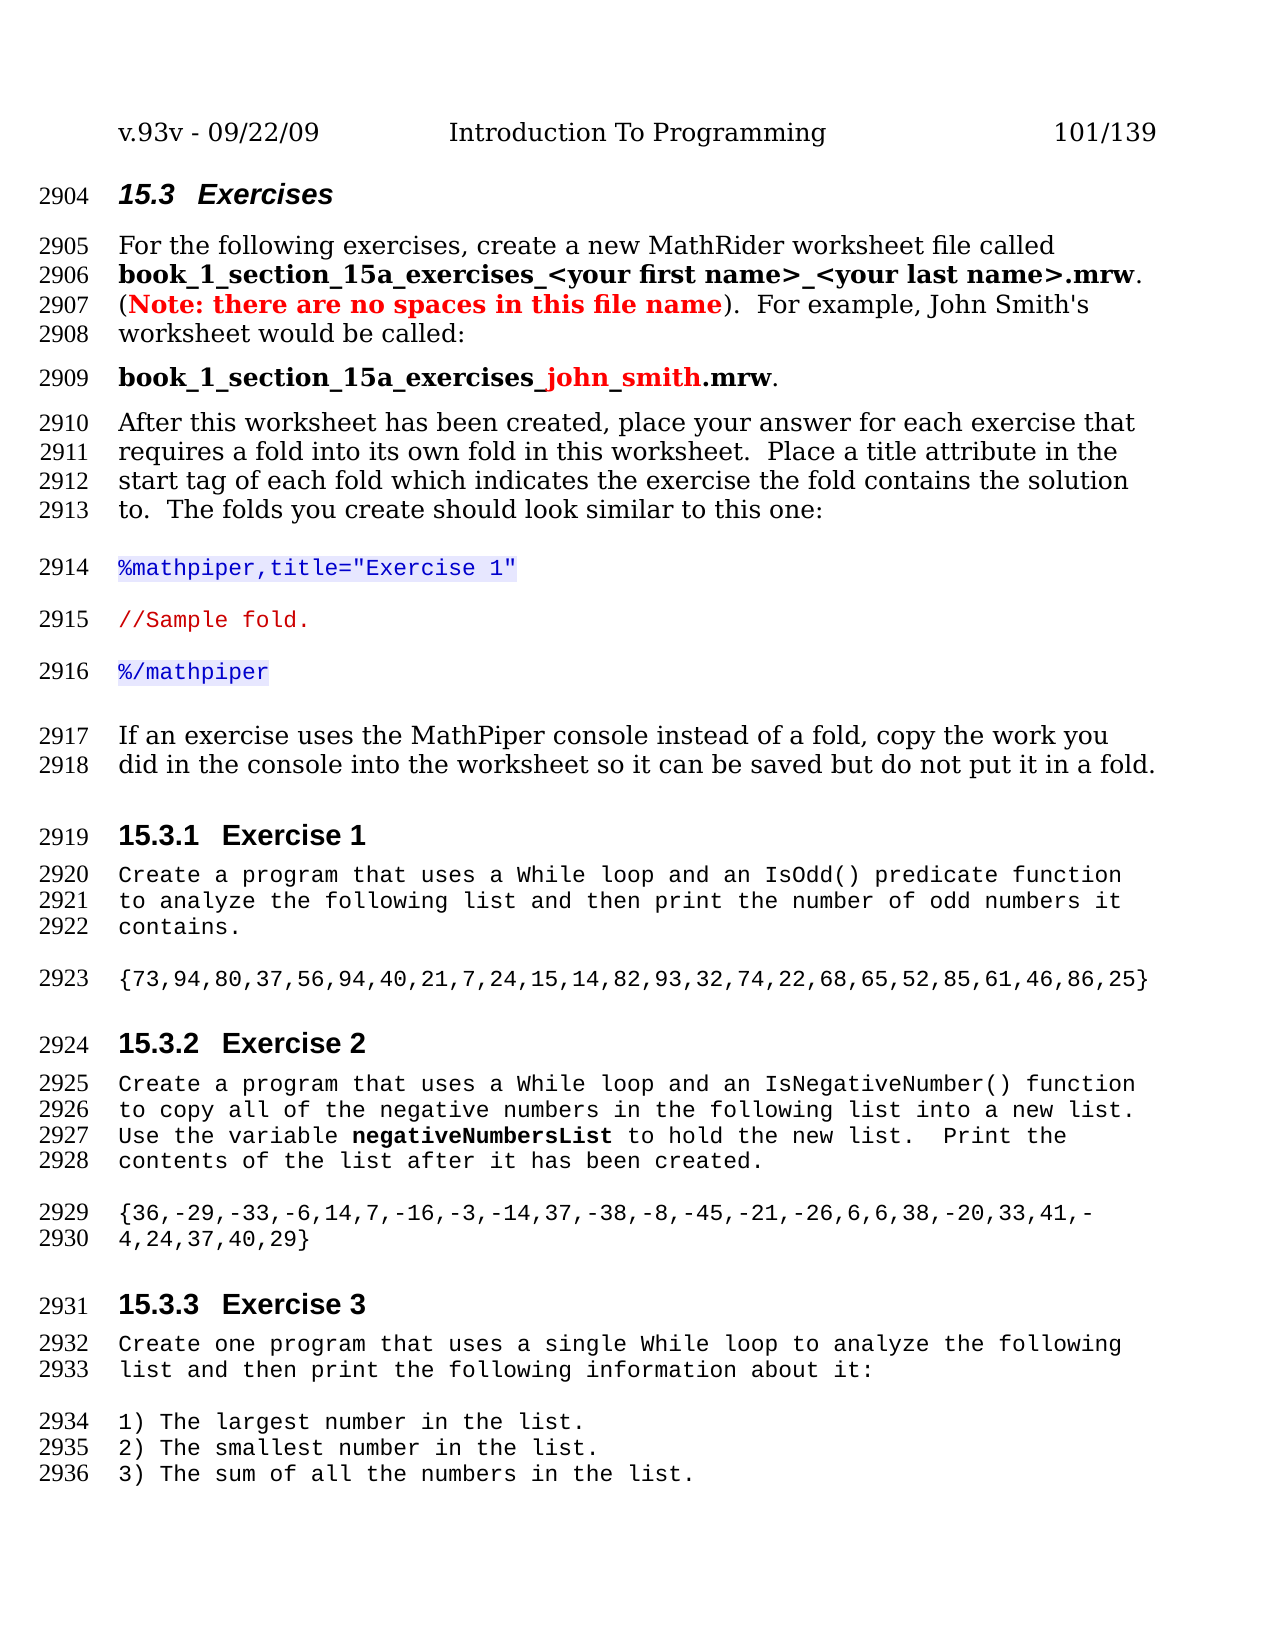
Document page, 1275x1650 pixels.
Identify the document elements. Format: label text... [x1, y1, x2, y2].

text %mathpiper,title="Exercise 1" [118, 556, 1157, 582]
text {73,94,80,37,56,94,40,21,7,24,15,14,82,93,32,74,22,68,65,52,85,61,46,86,25} [118, 968, 1157, 993]
text //Sample fold. [118, 608, 1157, 634]
text 3) The sum of all the numbers in the list. [118, 1462, 1157, 1488]
text If an exercise uses the MathPiper console instead of a fold, copy the work you did in the console into the worksheet so it can be saved but do not put it in a fold. [118, 721, 1157, 779]
subtitle Exercises [118, 177, 1157, 210]
text %/mathpiper [118, 660, 1157, 686]
text {36,-29,-33,-6,14,7,-16,-3,-14,37,-38,-8,-45,-21,-26,6,6,38,-20,33,41,-4,24,37,40,29} [118, 1202, 1157, 1254]
text Create one program that uses a single While loop to analyze the following list and then print the following information about it: [118, 1332, 1157, 1384]
subtitle Exercise 3 [118, 1287, 1157, 1320]
text For the following exercises, create a new MathRider worksheet file called book_1_section_15a_exercises_<your first name>_<your last name>.mrw. (Note: there are no spaces in this file name). For example, John Smith's worksheet would be called: [118, 231, 1157, 348]
text book_1_section_15a_exercises_john_smith.mrw. [118, 363, 1157, 393]
text Create a program that uses a While loop and an IsOdd() predicate function to analyze the following list and then print the number of odd numbers it contains. [118, 864, 1157, 942]
text Create a program that uses a While loop and an IsNegativeNumber() function to copy all of the negative numbers in the following list into a new list. Use the variable negativeNumbersList to hold the new list. Print the contents of the list after it has been created. [118, 1072, 1157, 1176]
text 2) The smallest number in the list. [118, 1436, 1157, 1462]
text 1) The largest number in the list. [118, 1410, 1157, 1436]
subtitle Exercise 2 [118, 1027, 1157, 1060]
text After this worksheet has been created, place your answer for each exercise that requires a fold into its own fold in this worksheet. Place a title attribute in the start tag of each fold which indicates the exercise the fold contains the solution to. The folds you create should look similar to this one: [118, 408, 1157, 524]
subtitle Exercise 1 [118, 818, 1157, 852]
